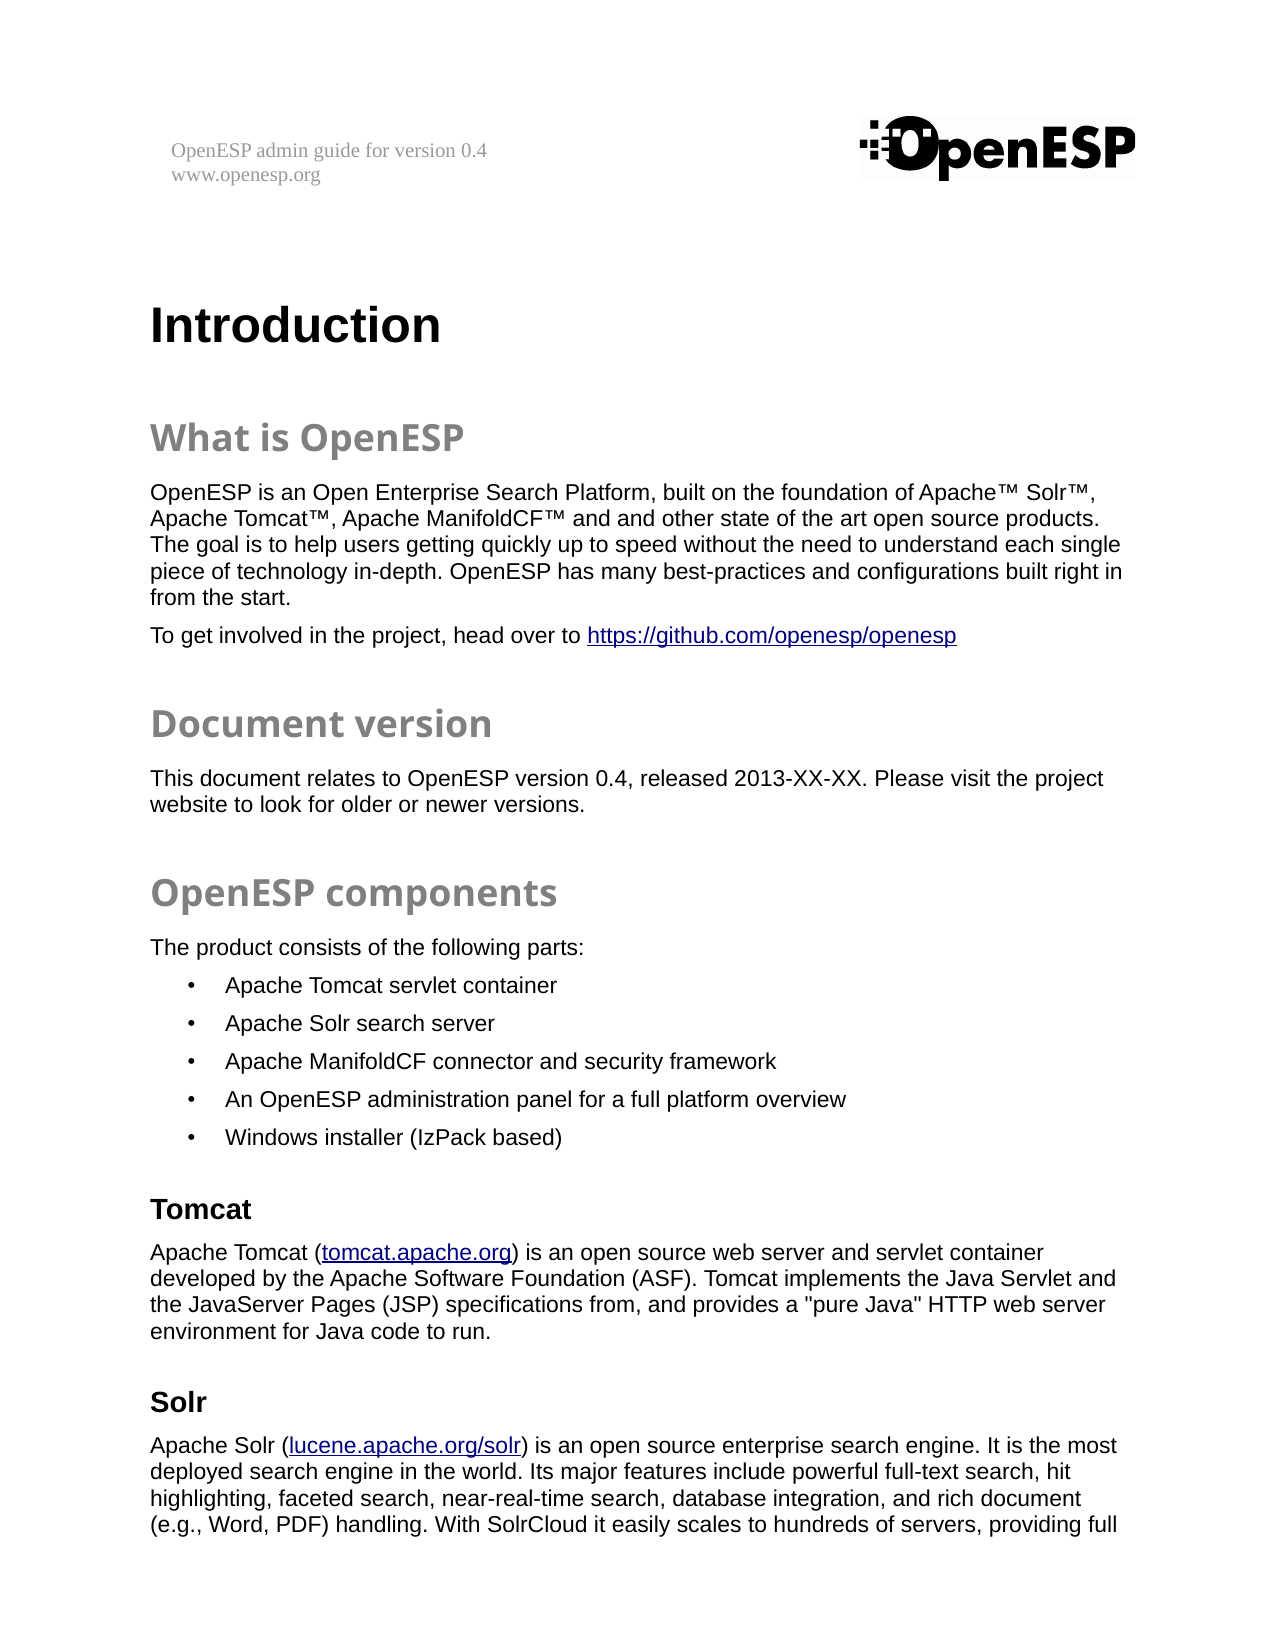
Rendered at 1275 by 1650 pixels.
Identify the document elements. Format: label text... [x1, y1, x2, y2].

subtitle Document version [150, 698, 1125, 749]
list Apache ManifoldCF connector and security framework [187, 1048, 1125, 1074]
text OpenESP is an Open Enterprise Search Platform, built on the foundation of Apache™ Solr™, Apache Tomcat™, Apache ManifoldCF™ and and other state of the art open source products. The goal is to help users getting quickly up to speed without the need to understand each single piece of technology in-depth. OpenESP has many best-practices and configurations built right in from the start. [150, 479, 1125, 610]
text This document relates to OpenESP version 0.4, released 2013-XX-XX. Please visit the project website to look for older or newer versions. [150, 765, 1125, 817]
subtitle What is OpenESP [150, 412, 1125, 463]
picture [859, 116, 1136, 181]
subtitle OpenESP components [150, 867, 1125, 918]
list Windows installer (IzPack based) [187, 1124, 1125, 1151]
text Apache Solr (lucene.apache.org/solr) is an open source enterprise search engine. It is the most deployed search engine in the world. Its major features include powerful full-text search, hit highlighting, faceted search, near-real-time search, database integration, and rich document (e.g., Word, PDF) handling. With SolrCloud it easily scales to hundreds of servers, providing full [150, 1432, 1125, 1537]
list An OpenESP administration panel for a full platform overview [187, 1086, 1125, 1113]
text To get involved in the project, head over to https://github.com/openesp/openesp [150, 622, 1125, 648]
text The product consists of the following parts: [150, 934, 1125, 960]
text Apache Tomcat (tomcat.apache.org) is an open source web server and servlet container developed by the Apache Software Foundation (ASF). Tomcat implements the Java Servlet and the JavaServer Pages (JSP) specifications from, and provides a "pure Java" HTTP web server environment for Java code to run. [150, 1238, 1125, 1344]
subtitle Introduction [150, 296, 1125, 353]
subtitle Tomcat [150, 1192, 1125, 1225]
subtitle Solr [150, 1385, 1125, 1418]
list Apache Tomcat servlet container [187, 972, 1125, 998]
list Apache Solr search server [187, 1010, 1125, 1036]
